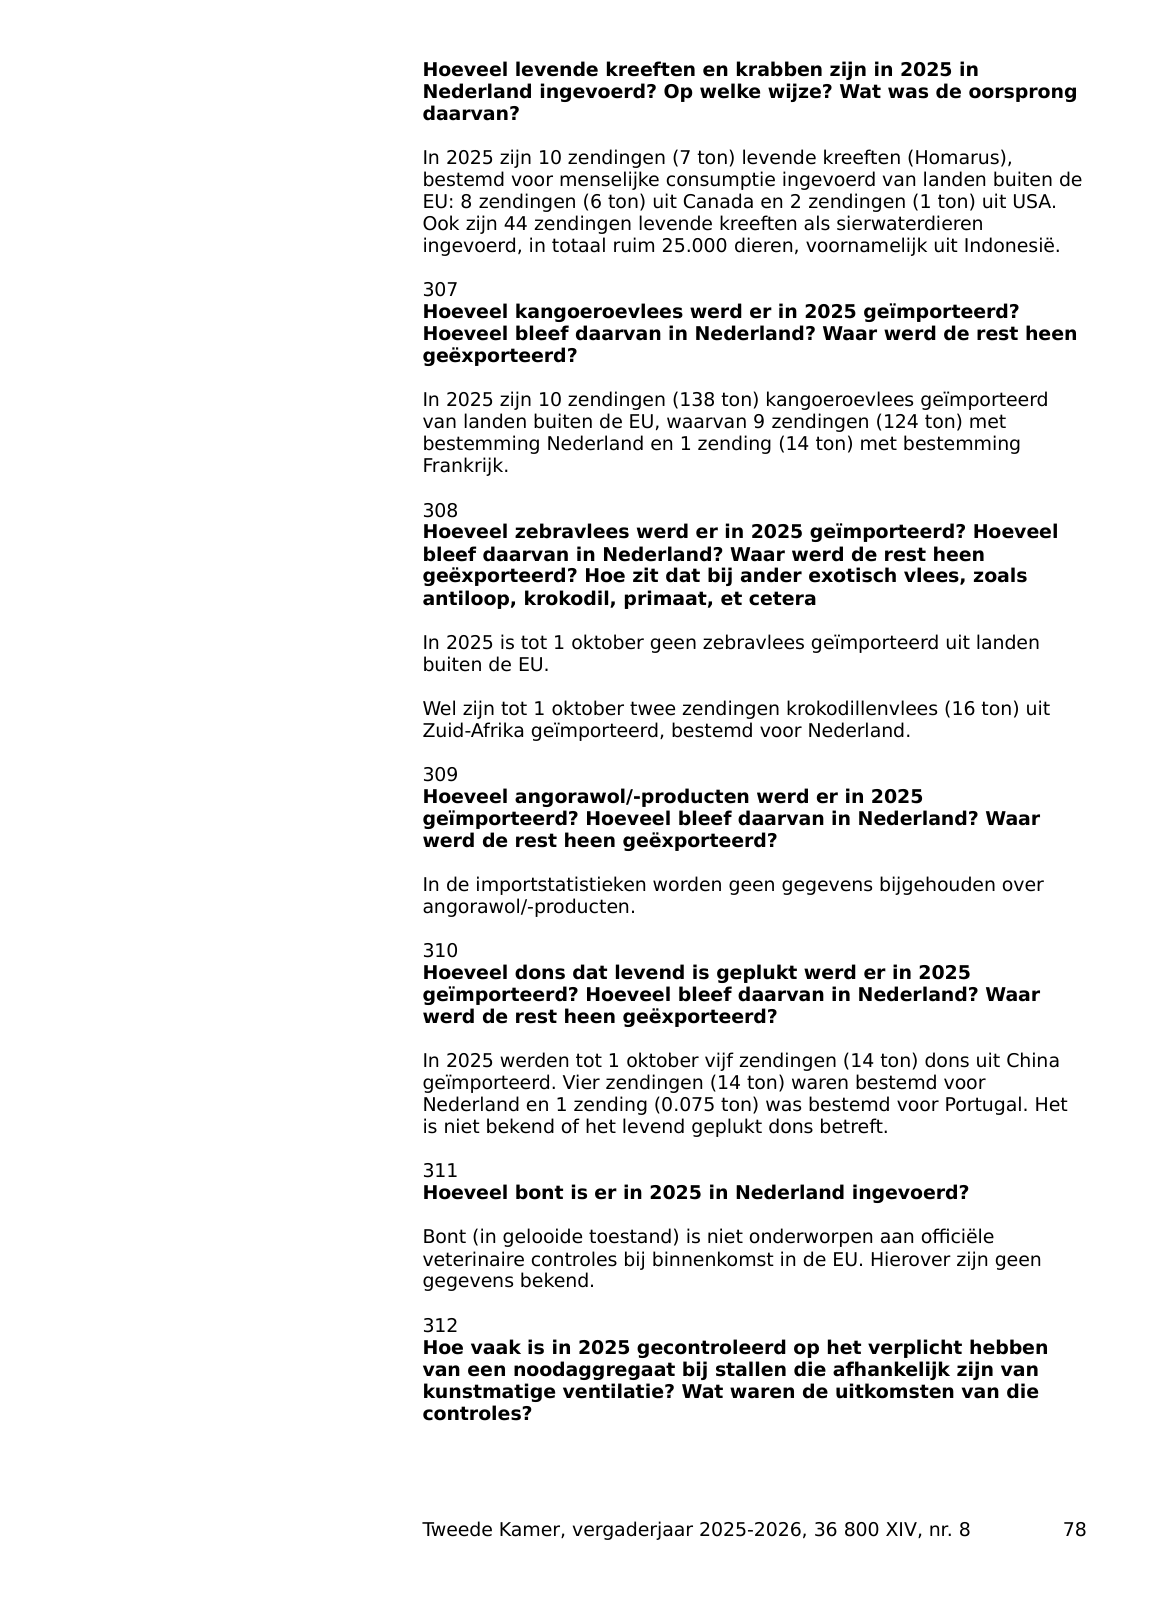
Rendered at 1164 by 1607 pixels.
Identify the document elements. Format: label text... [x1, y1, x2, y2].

text Hoeveel bont is er in 2025 in Nederland ingevoerd? [422, 1182, 1087, 1204]
text 307 [422, 279, 1087, 301]
text Hoeveel zebravlees werd er in 2025 geïmporteerd? Hoeveel bleef daarvan in Nederland? Waar werd de rest heen geëxporteerd? Hoe zit dat bij ander exotisch vlees, zoals antiloop, krokodil, primaat, et cetera [422, 521, 1087, 609]
text In de importstatistieken worden geen gegevens bijgehouden over angorawol/-producten. [422, 874, 1087, 918]
text 308 [422, 499, 1087, 521]
text 310 [422, 940, 1087, 962]
text Bont (in gelooide toestand) is niet onderworpen aan officiële veterinaire controles bij binnenkomst in de EU. Hierover zijn geen gegevens bekend. [422, 1226, 1087, 1292]
text 311 [422, 1160, 1087, 1182]
text Wel zijn tot 1 oktober twee zendingen krokodillenvlees (16 ton) uit Zuid-Afrika geïmporteerd, bestemd voor Nederland. [422, 698, 1087, 742]
text Hoeveel angorawol/-producten werd er in 2025 geïmporteerd? Hoeveel bleef daarvan in Nederland? Waar werd de rest heen geëxporteerd? [422, 786, 1087, 852]
text Hoeveel dons dat levend is geplukt werd er in 2025 geïmporteerd? Hoeveel bleef daarvan in Nederland? Waar werd de rest heen geëxporteerd? [422, 962, 1087, 1028]
text Hoeveel levende kreeften en krabben zijn in 2025 in Nederland ingevoerd? Op welke wijze? Wat was de oorsprong daarvan? [422, 59, 1087, 125]
text In 2025 is tot 1 oktober geen zebravlees geïmporteerd uit landen buiten de EU. [422, 632, 1087, 676]
text 309 [422, 764, 1087, 786]
text Hoe vaak is in 2025 gecontroleerd op het verplicht hebben van een noodaggregaat bij stallen die afhankelijk zijn van kunstmatige ventilatie? Wat waren de uitkomsten van die controles? [422, 1337, 1087, 1424]
text Hoeveel kangoeroevlees werd er in 2025 geïmporteerd? Hoeveel bleef daarvan in Nederland? Waar werd de rest heen geëxporteerd? [422, 301, 1087, 367]
text 312 [422, 1314, 1087, 1337]
text In 2025 zijn 10 zendingen (138 ton) kangoeroevlees geïmporteerd van landen buiten de EU, waarvan 9 zendingen (124 ton) met bestemming Nederland en 1 zending (14 ton) met bestemming Frankrijk. [422, 389, 1087, 477]
text In 2025 zijn 10 zendingen (7 ton) levende kreeften (Homarus), bestemd voor menselijke consumptie ingevoerd van landen buiten de EU: 8 zendingen (6 ton) uit Canada en 2 zendingen (1 ton) uit USA. Ook zijn 44 zendingen levende kreeften als sierwaterdieren ingevoerd, in totaal ruim 25.000 dieren, voornamelijk uit Indonesië. [422, 147, 1087, 257]
text In 2025 werden tot 1 oktober vijf zendingen (14 ton) dons uit China geïmporteerd. Vier zendingen (14 ton) waren bestemd voor Nederland en 1 zending (0.075 ton) was bestemd voor Portugal. Het is niet bekend of het levend geplukt dons betreft. [422, 1050, 1087, 1138]
